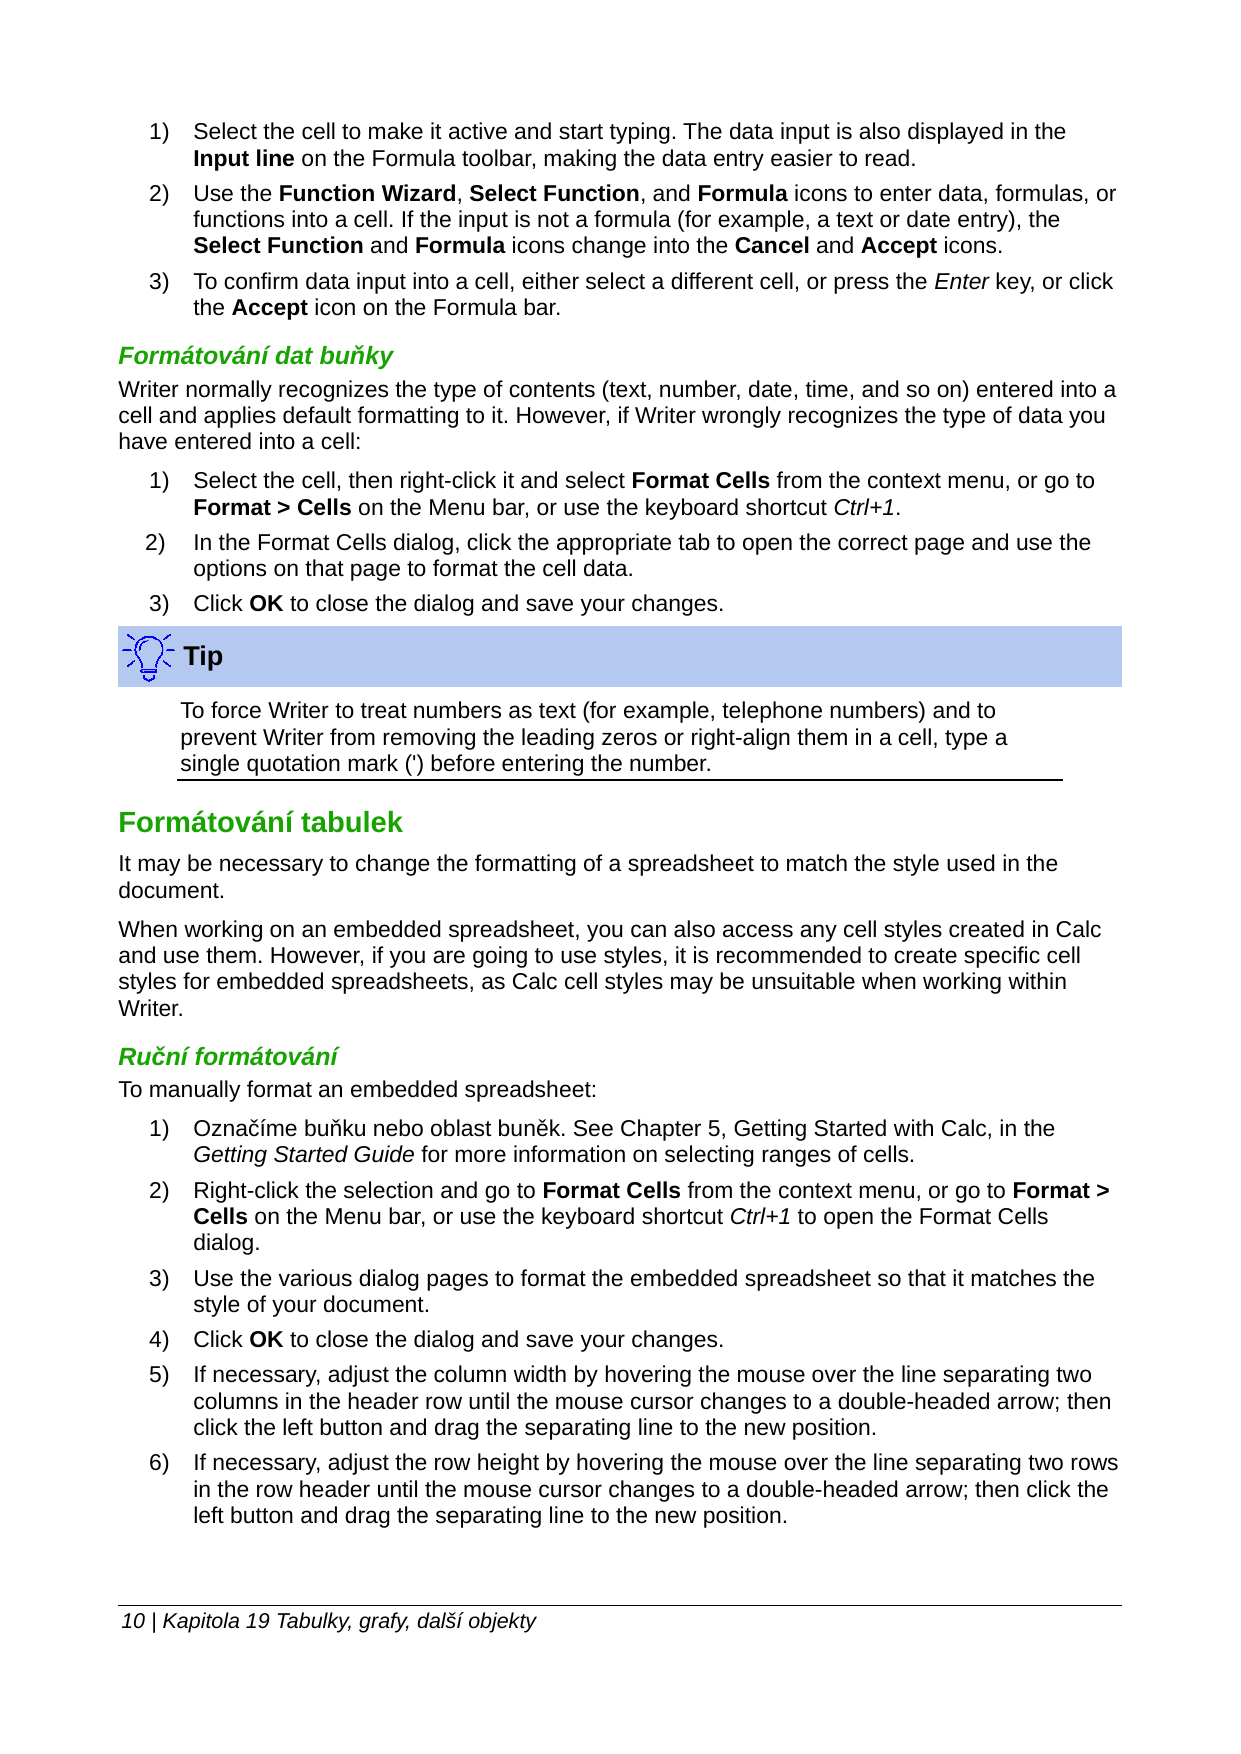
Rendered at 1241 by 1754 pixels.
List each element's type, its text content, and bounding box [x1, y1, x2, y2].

list Right-click the selection and go to Format Cells from the context menu, or go to Format > Cells on the Menu bar, or use the keyboard shortcut Ctrl+1 to open the Format Cells dialog. [169, 1177, 1122, 1256]
list Use the various dialog pages to format the embedded spreadsheet so that it matches the style of your document. [169, 1264, 1122, 1317]
text When working on an embedded spreadsheet, you can also access any cell styles created in Calc and use them. However, if you are going to use styles, it is recommended to create specific cell styles for embedded spreadsheets, as Calc cell styles may be unsuitable when working within Writer. [118, 916, 1122, 1021]
list Select the cell to make it active and start typing. The data input is also displayed in the Input line on the Formula toolbar, making the data entry easier to read. [169, 118, 1122, 171]
subtitle Tip [118, 626, 1122, 687]
text It may be necessary to change the formatting of a spreadsheet to match the style used in the document. [118, 850, 1122, 903]
subtitle Ruční formátování [118, 1042, 1122, 1070]
picture [119, 626, 179, 686]
text To force Writer to treat numbers as text (for example, telephone numbers) and to prevent Writer from removing the leading zeros or right-align them in a cell, type a single quotation mark (') before entering the number. [177, 694, 1063, 779]
list To confirm data input into a cell, either select a different cell, or press the Enter key, or click the Accept icon on the Formula bar. [169, 268, 1122, 320]
list Click OK to close the dialog and save your changes. [169, 1326, 1122, 1352]
list Select the cell, then right-click it and select Format Cells from the context menu, or go to Format > Cells on the Menu bar, or use the keyboard shortcut Ctrl+1. [169, 467, 1122, 520]
subtitle Formátování tabulek [118, 805, 1122, 838]
list Označíme buňku nebo oblast buněk. See Chapter 5, Getting Started with Calc, in the Getting Started Guide for more information on selecting ranges of cells. [169, 1115, 1122, 1168]
list If necessary, adjust the column width by hovering the mouse over the line separating two columns in the header row until the mouse cursor changes to a double-headed arrow; then click the left button and drag the separating line to the new position. [169, 1361, 1122, 1440]
list Writer normally recognizes the type of contents (text, number, date, time, and so on) entered into a cell and applies default formatting to it. However, if Writer wrongly recognizes the type of data you have entered into a cell: [118, 376, 1122, 455]
list Use the Function Wizard, Select Function, and Formula icons to enter data, formulas, or functions into a cell. If the input is not a formula (for example, a text or date entry), the Select Function and Formula icons change into the Cancel and Accept icons. [169, 180, 1122, 259]
list In the Format Cells dialog, click the appropriate tab to open the correct page and use the options on that page to format the cell data. [165, 529, 1122, 581]
list If necessary, adjust the row height by hovering the mouse over the line separating two rows in the row header until the mouse cursor changes to a double-headed arrow; then click the left button and drag the separating line to the new position. [169, 1449, 1122, 1528]
list Click OK to close the dialog and save your changes. [169, 590, 1122, 617]
subtitle Formátování dat buňky [118, 341, 1122, 370]
list To manually format an embedded spreadsheet: [118, 1076, 1122, 1103]
